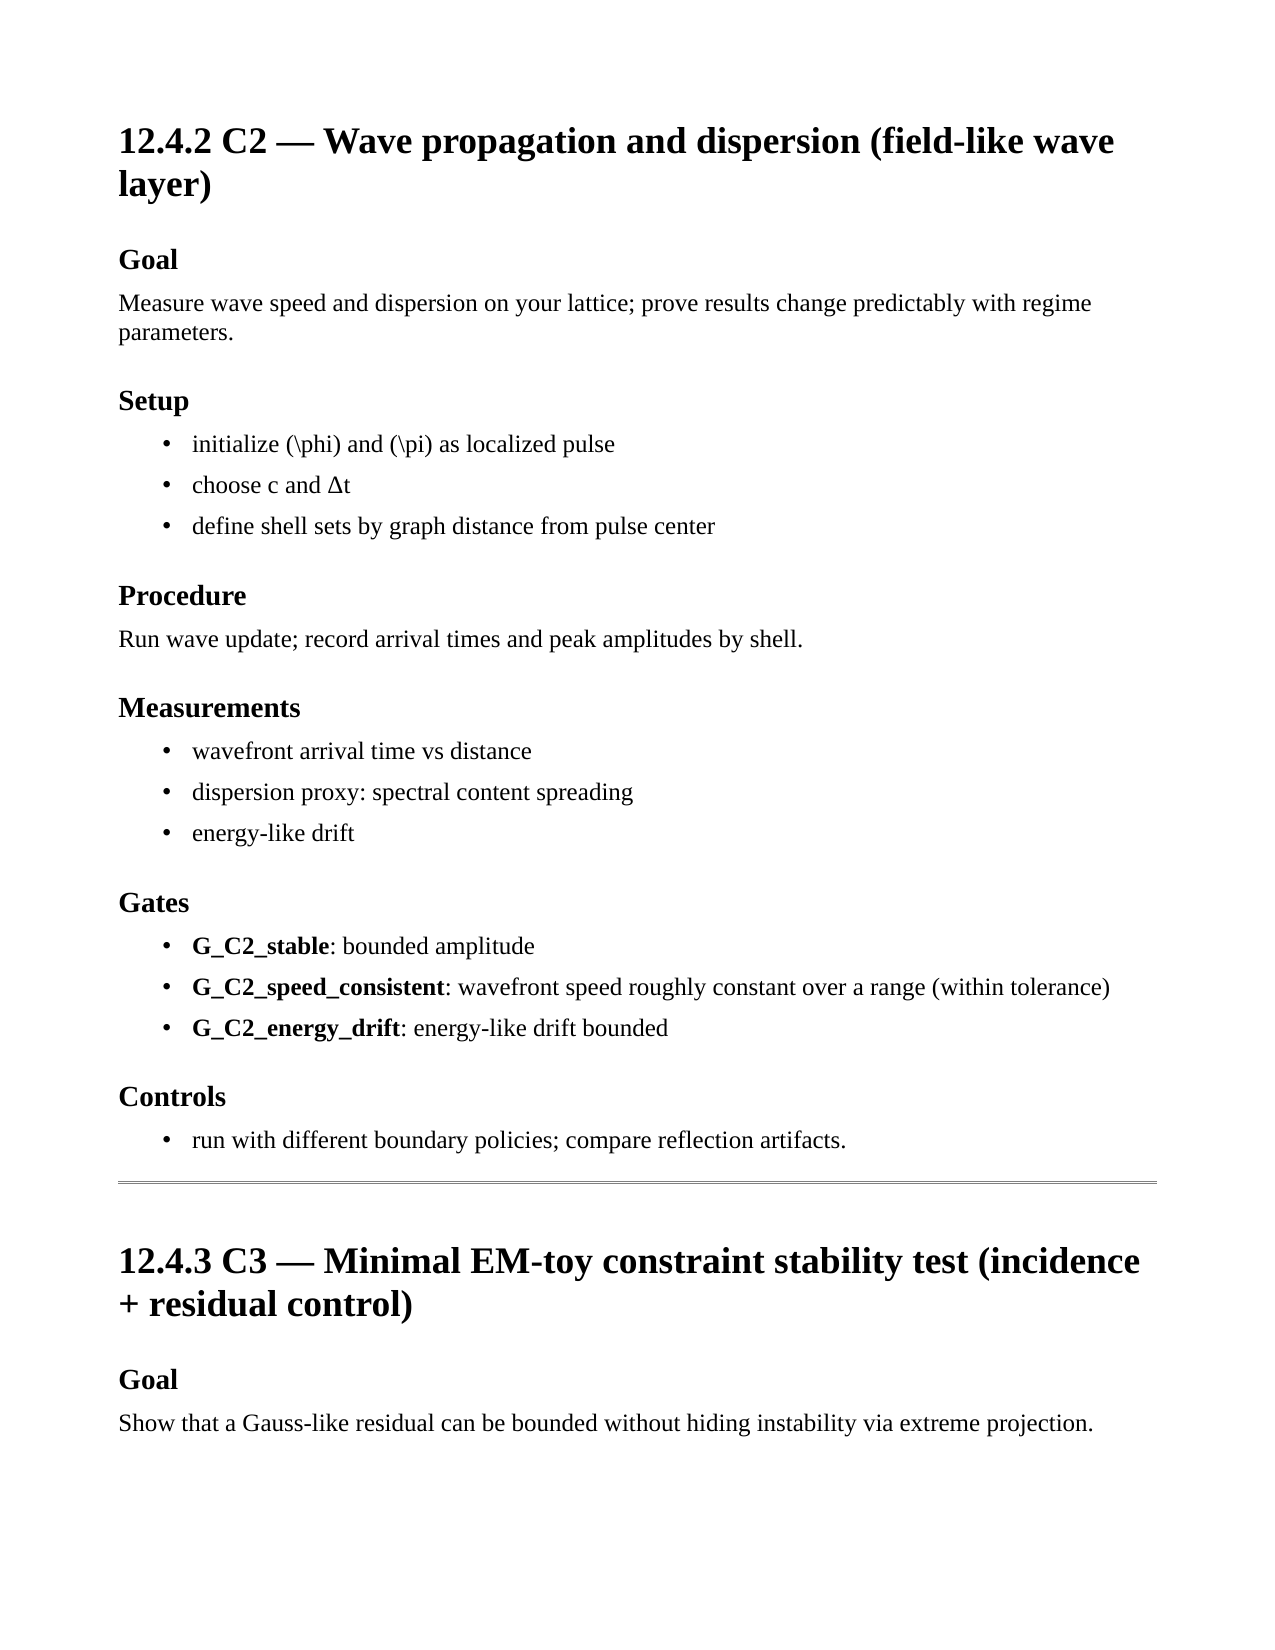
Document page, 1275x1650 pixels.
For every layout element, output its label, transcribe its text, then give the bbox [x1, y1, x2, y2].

list G_C2_speed_consistent: wavefront speed roughly constant over a range (within tolerance) [162, 972, 1157, 1001]
subtitle Goal [118, 242, 1157, 275]
subtitle Setup [118, 383, 1157, 416]
subtitle Gates [118, 885, 1157, 918]
list choose c and Δt [162, 470, 1157, 499]
text Show that a Gauss-like residual can be bounded without hiding instability via extreme projection. [118, 1408, 1157, 1437]
subtitle Measurements [118, 690, 1157, 723]
list initialize (\phi) and (\pi) as localized pulse [162, 429, 1157, 458]
subtitle Goal [118, 1362, 1157, 1395]
list wavefront arrival time vs distance [162, 736, 1157, 765]
list energy-like drift [162, 818, 1157, 847]
list dispersion proxy: spectral content spreading [162, 777, 1157, 806]
subtitle 12.4.3 C3 — Minimal EM-toy constraint stability test (incidence + residual control) [118, 1238, 1157, 1324]
text Measure wave speed and dispersion on your lattice; prove results change predictably with regime parameters. [118, 288, 1157, 345]
text Run wave update; record arrival times and peak amplitudes by shell. [118, 624, 1157, 652]
list G_C2_stable: bounded amplitude [162, 931, 1157, 959]
list run with different boundary policies; compare reflection artifacts. [162, 1126, 1157, 1154]
subtitle Procedure [118, 578, 1157, 611]
list G_C2_energy_drift: energy-like drift bounded [162, 1013, 1157, 1042]
subtitle 12.4.2 C2 — Wave propagation and dispersion (field-like wave layer) [118, 118, 1157, 204]
subtitle Controls [118, 1079, 1157, 1113]
list define shell sets by graph distance from pulse center [162, 511, 1157, 540]
